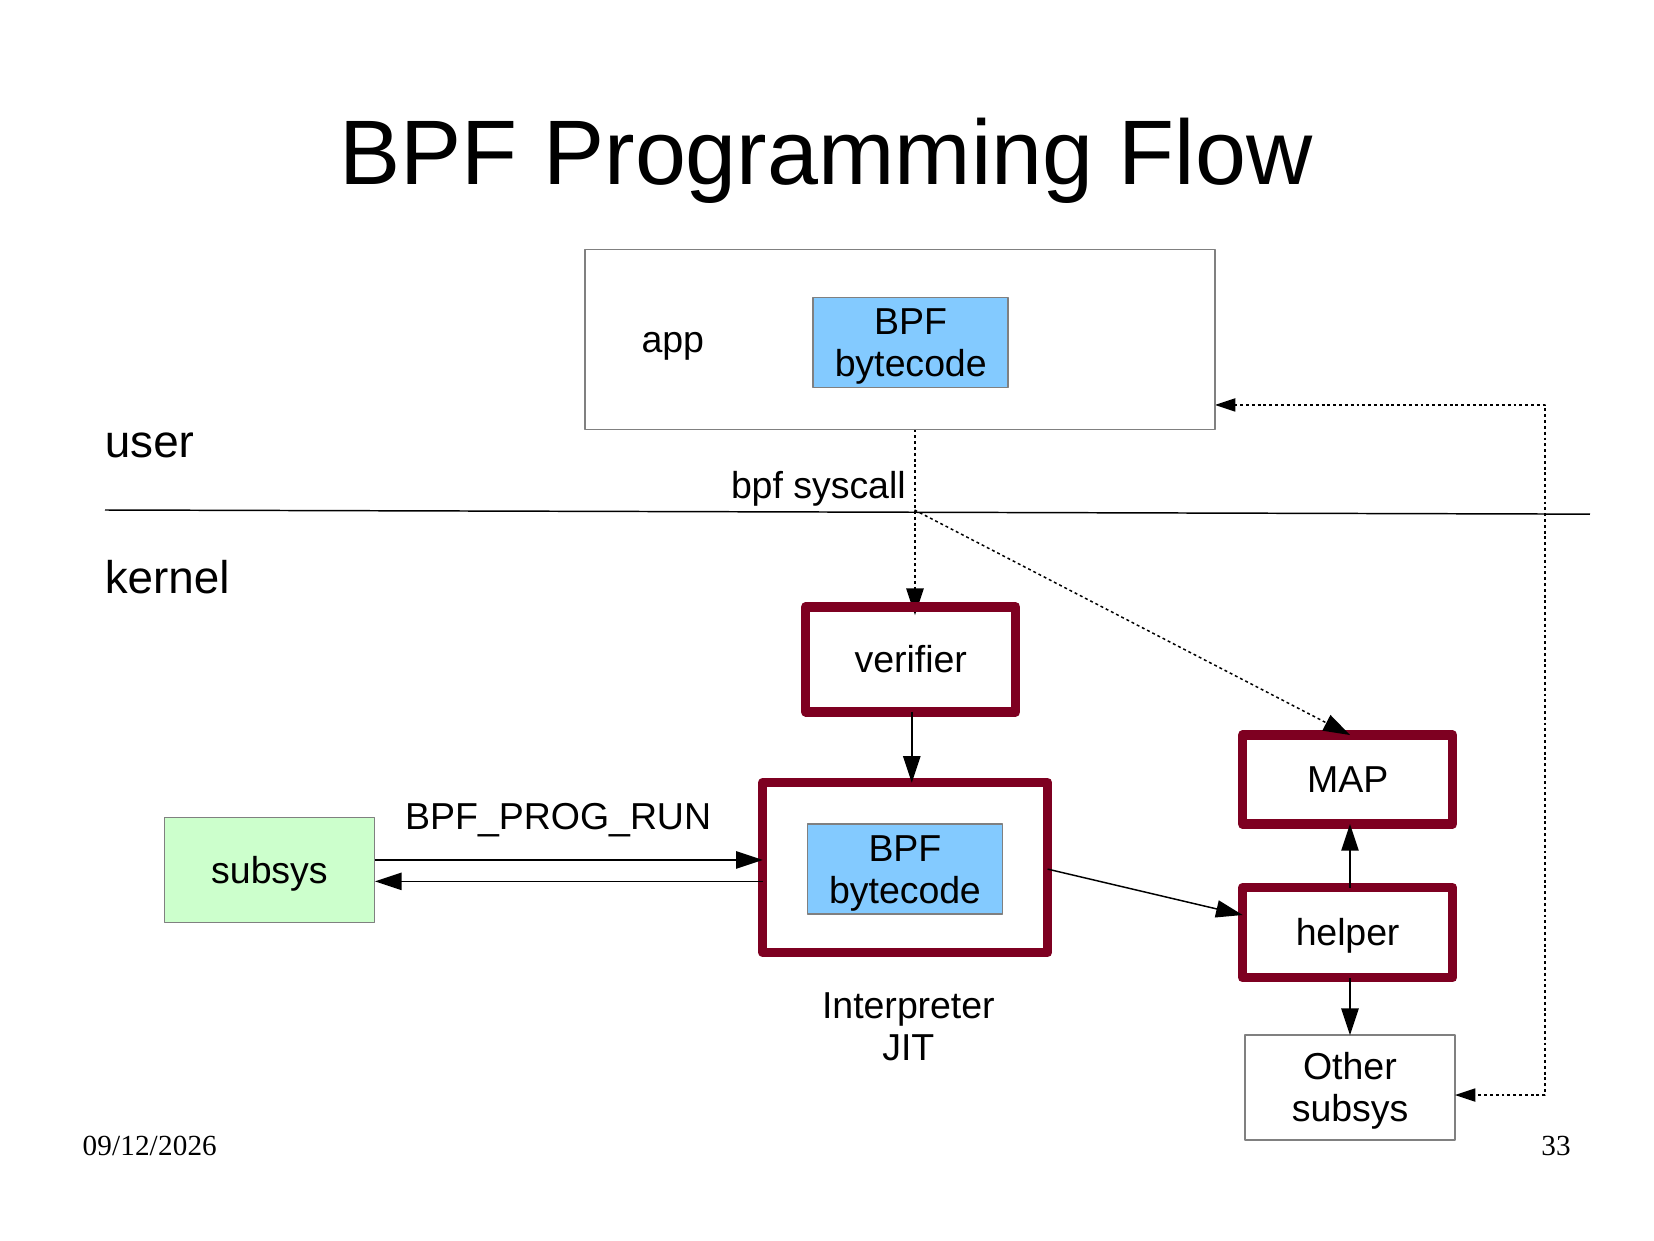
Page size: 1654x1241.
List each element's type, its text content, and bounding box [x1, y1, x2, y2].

title BPF Programming Flow [82, 49, 1571, 257]
text_box user [90, 408, 209, 475]
text_box app [585, 249, 1216, 430]
text_box verifier [805, 606, 1016, 712]
text_box bpf syscall [716, 456, 945, 514]
text_box MAP [1242, 735, 1453, 825]
text_box subsys [164, 817, 375, 923]
text_box helper [1242, 887, 1453, 978]
text_box Interpreter JIT [807, 977, 1010, 1077]
text_box kernel [90, 544, 245, 611]
text_box BPF_PROG_RUN [390, 787, 727, 845]
text_box Other subsys [1245, 1035, 1456, 1141]
text_box BPF bytecode [807, 824, 1003, 915]
